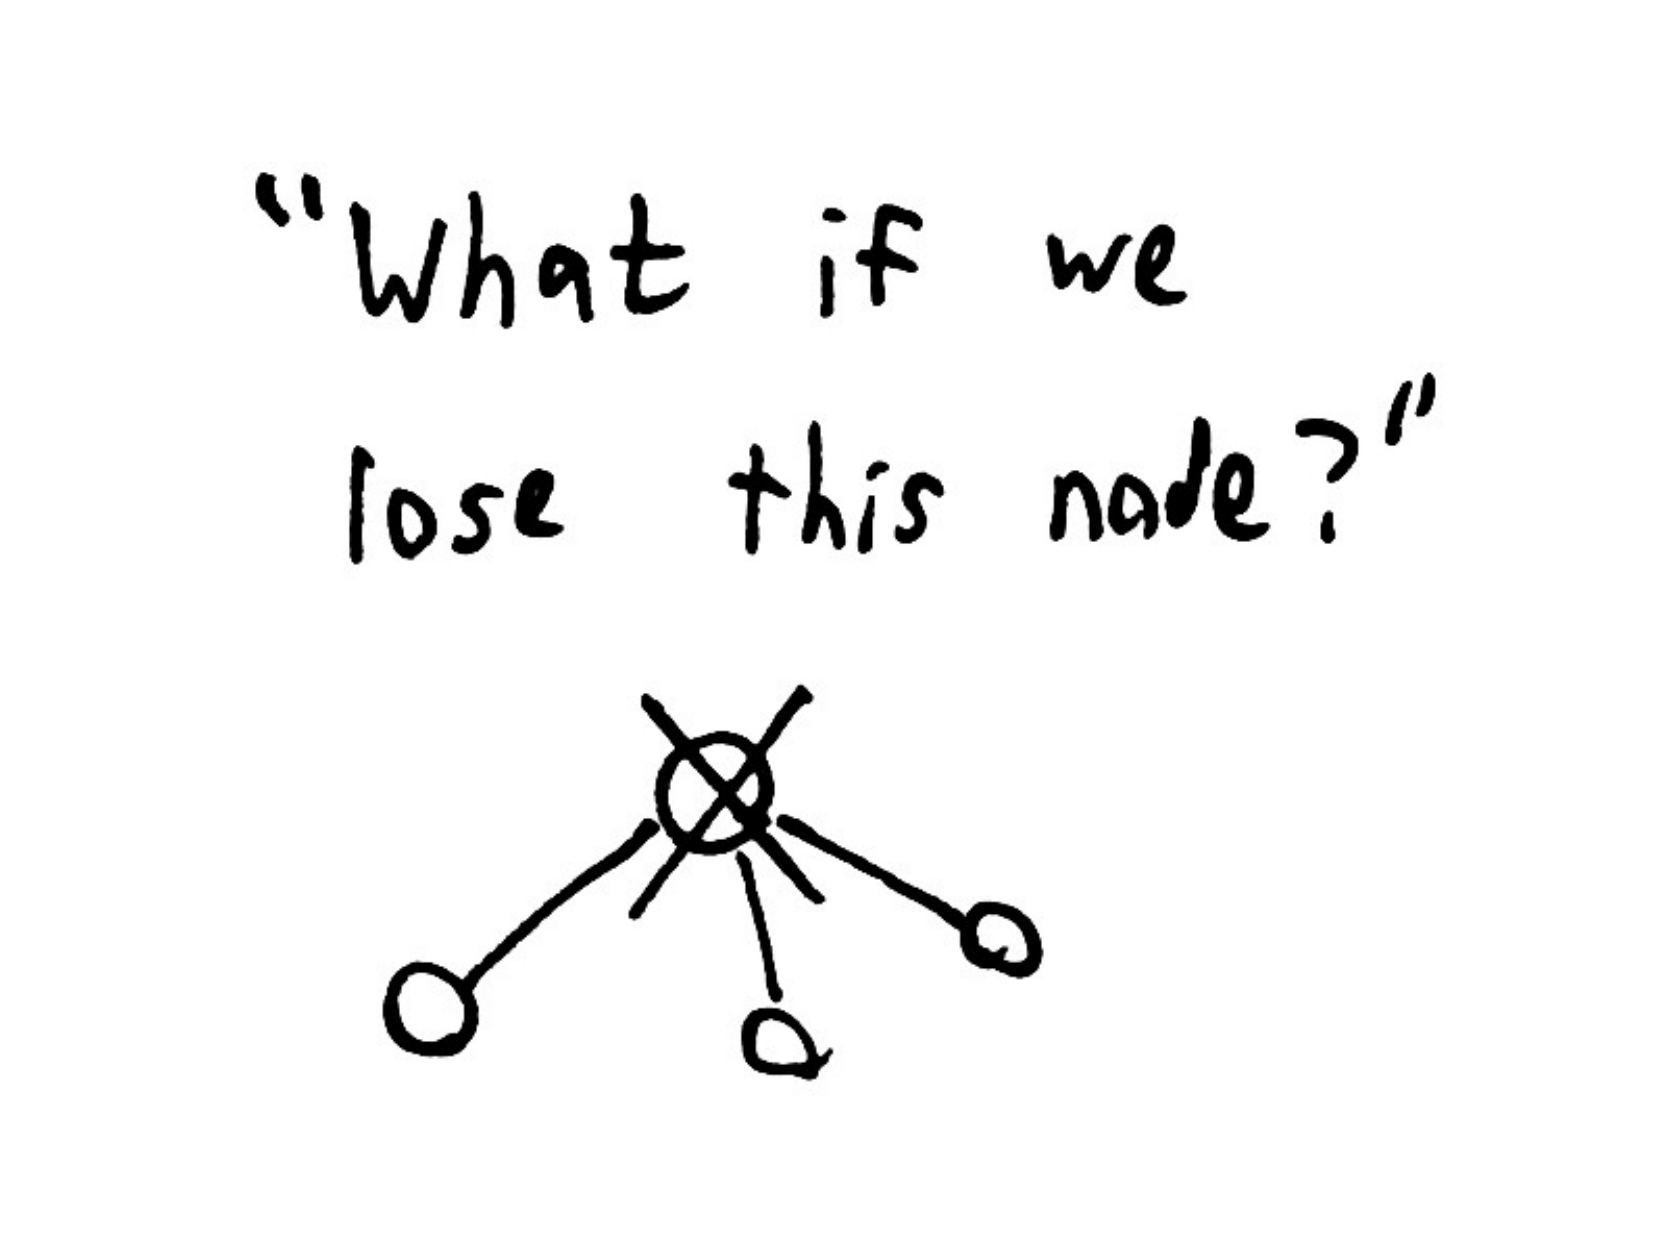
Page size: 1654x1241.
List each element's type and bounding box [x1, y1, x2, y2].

picture [177, 96, 1516, 1141]
